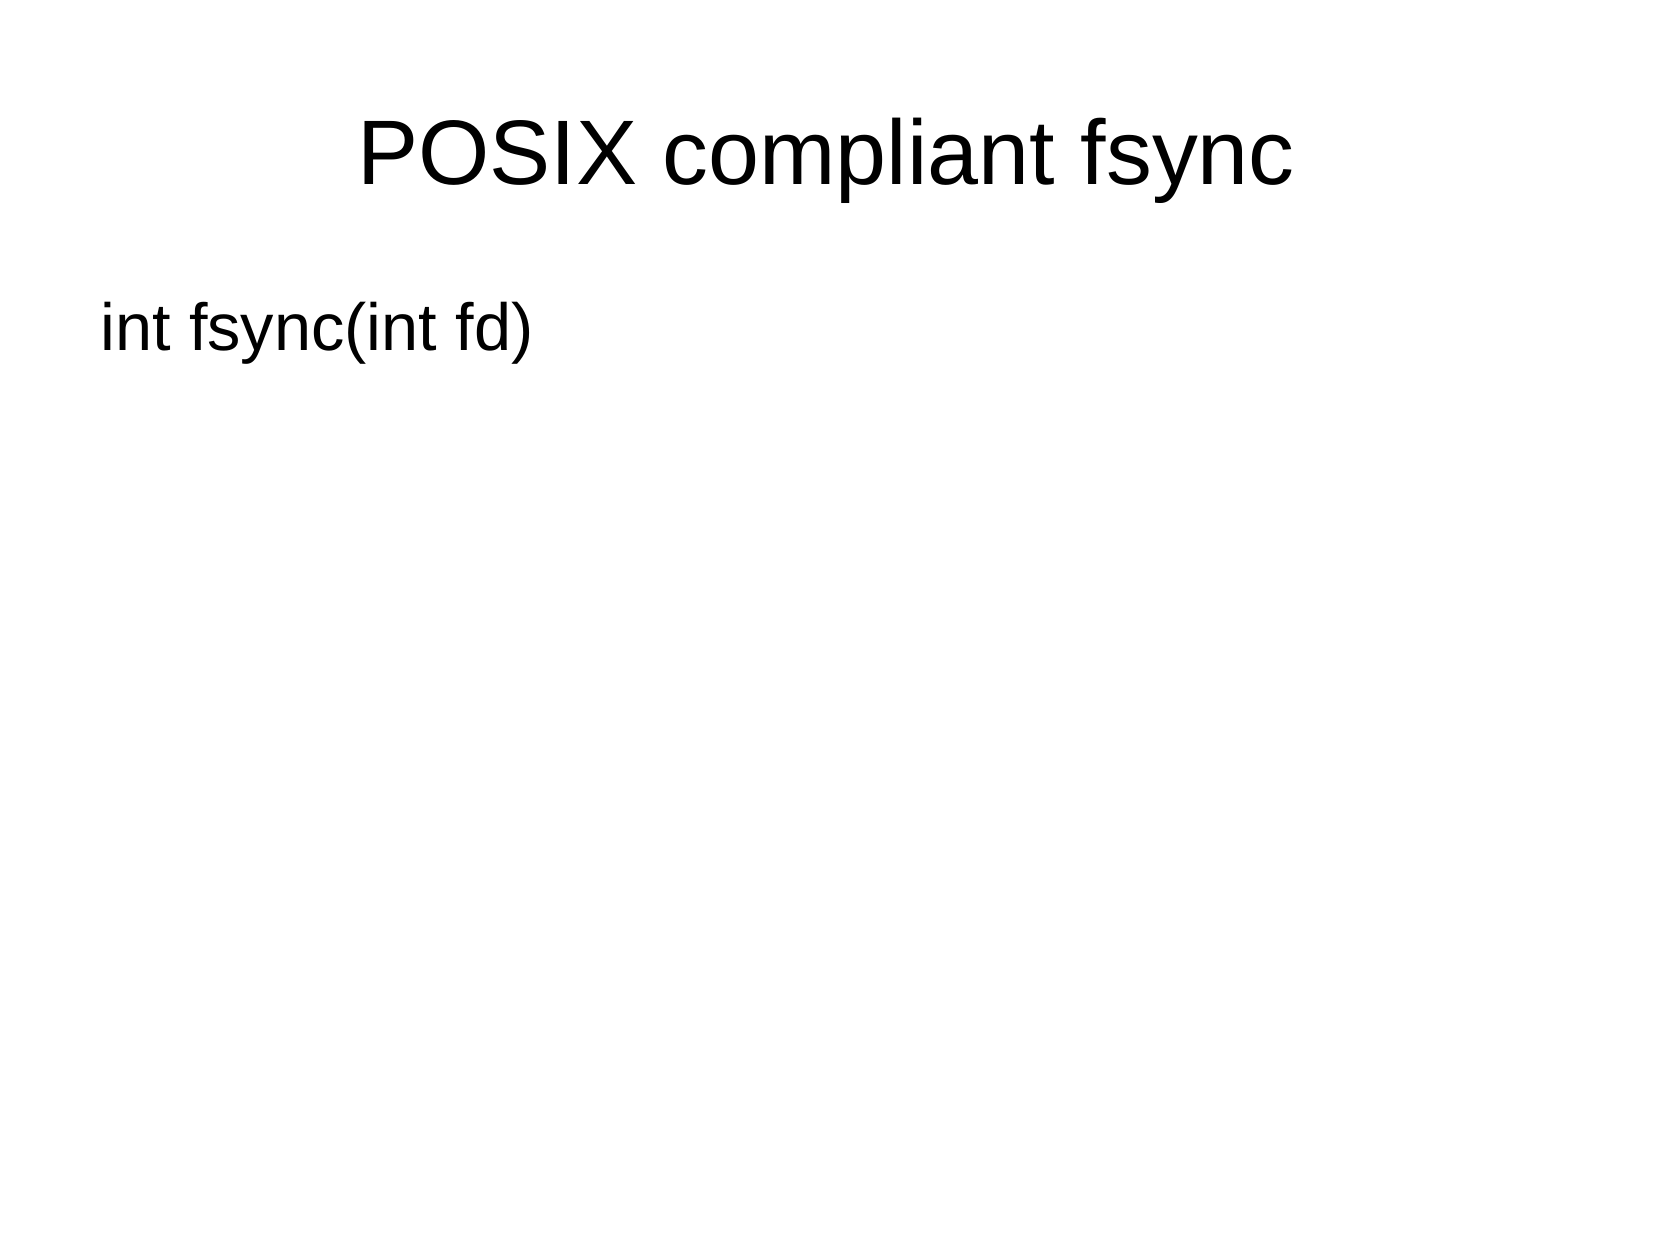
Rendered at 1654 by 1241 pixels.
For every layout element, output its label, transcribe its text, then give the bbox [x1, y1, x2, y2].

list int fsync(int fd) [82, 290, 1571, 709]
title POSIX compliant fsync [82, 56, 1571, 250]
